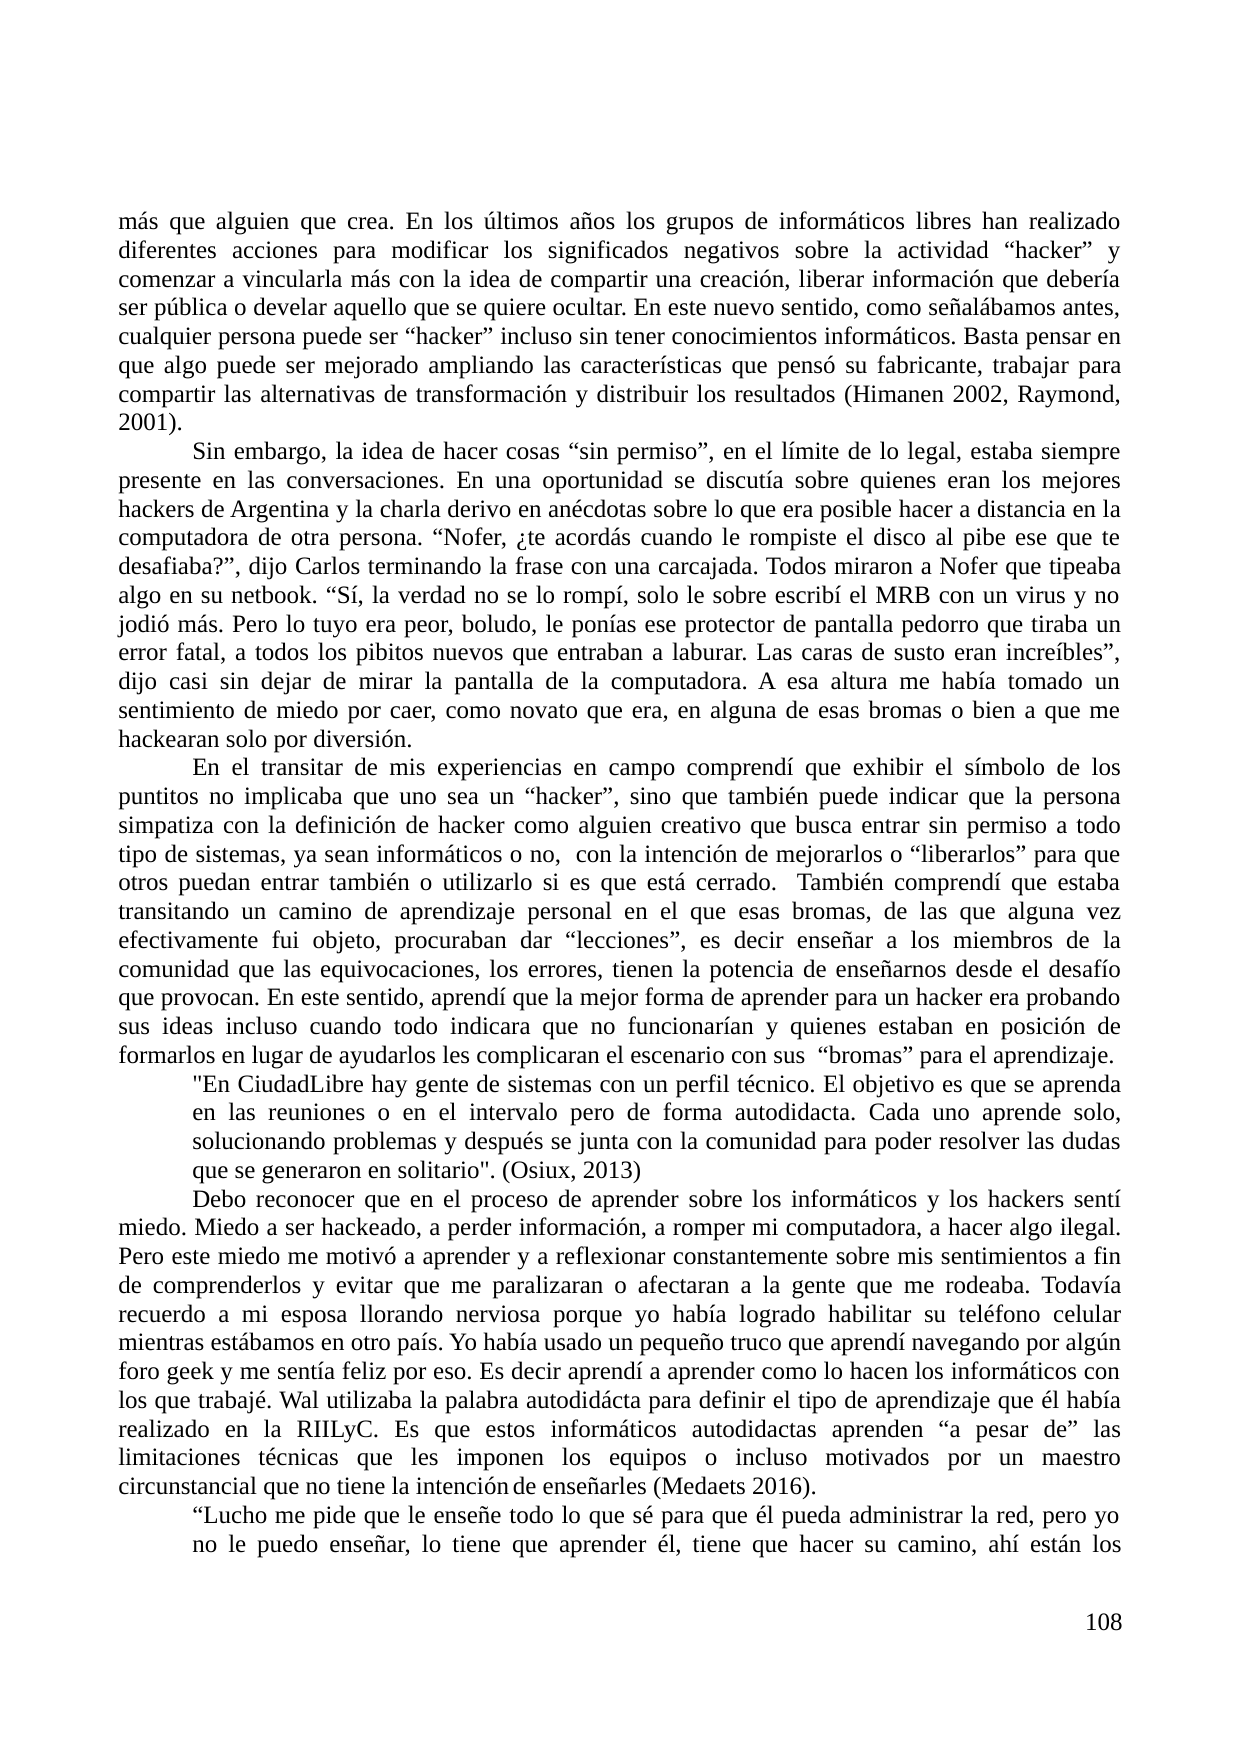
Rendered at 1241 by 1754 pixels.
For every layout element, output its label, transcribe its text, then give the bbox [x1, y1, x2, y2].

text En el transitar de mis experiencias en campo comprendí que exhibir el símbolo de los puntitos no implicaba que uno sea un “hacker”, sino que también puede indicar que la persona simpatiza con la definición de hacker como alguien creativo que busca entrar sin permiso a todo tipo de sistemas, ya sean informáticos o no, con la intención de mejorarlos o “liberarlos” para que otros puedan entrar también o utilizarlo si es que está cerrado. También comprendí que estaba transitando un camino de aprendizaje personal en el que esas bromas, de las que alguna vez efectivamente fui objeto, procuraban dar “lecciones”, es decir enseñar a los miembros de la comunidad que las equivocaciones, los errores, tienen la potencia de enseñarnos desde el desafío que provocan. En este sentido, aprendí que la mejor forma de aprender para un hacker era probando sus ideas incluso cuando todo indicara que no funcionarían y quienes estaban en posición de formarlos en lugar de ayudarlos les complicaran el escenario con sus “bromas” para el aprendizaje. [118, 752, 1122, 1069]
text "En CiudadLibre hay gente de sistemas con un perfil técnico. El objetivo es que se aprenda en las reuniones o en el intervalo pero de forma autodidacta. Cada uno aprende solo, solucionando problemas y después se junta con la comunidad para poder resolver las dudas que se generaron en solitario". (Osiux, 2013) [192, 1069, 1122, 1184]
text más que alguien que crea. En los últimos años los grupos de informáticos libres han realizado diferentes acciones para modificar los significados negativos sobre la actividad “hacker” y comenzar a vincularla más con la idea de compartir una creación, liberar información que debería ser pública o develar aquello que se quiere ocultar. En este nuevo sentido, como señalábamos antes, cualquier persona puede ser “hacker” incluso sin tener conocimientos informáticos. Basta pensar en que algo puede ser mejorado ampliando las características que pensó su fabricante, trabajar para compartir las alternativas de transformación y distribuir los resultados (Himanen 2002, Raymond, 2001). [118, 206, 1122, 436]
text Sin embargo, la idea de hacer cosas “sin permiso”, en el límite de lo legal, estaba siempre presente en las conversaciones. En una oportunidad se discutía sobre quienes eran los mejores hackers de Argentina y la charla derivo en anécdotas sobre lo que era posible hacer a distancia en la computadora de otra persona. “Nofer, ¿te acordás cuando le rompiste el disco al pibe ese que te desafiaba?”, dijo Carlos terminando la frase con una carcajada. Todos miraron a Nofer que tipeaba algo en su netbook. “Sí, la verdad no se lo rompí, solo le sobre escribí el MRB con un virus y no jodió más. Pero lo tuyo era peor, boludo, le ponías ese protector de pantalla pedorro que tiraba un error fatal, a todos los pibitos nuevos que entraban a laburar. Las caras de susto eran increíbles”, dijo casi sin dejar de mirar la pantalla de la computadora. A esa altura me había tomado un sentimiento de miedo por caer, como novato que era, en alguna de esas bromas o bien a que me hackearan solo por diversión. [118, 436, 1122, 752]
text Debo reconocer que en el proceso de aprender sobre los informáticos y los hackers sentí miedo. Miedo a ser hackeado, a perder información, a romper mi computadora, a hacer algo ilegal. Pero este miedo me motivó a aprender y a reflexionar constantemente sobre mis sentimientos a fin de comprenderlos y evitar que me paralizaran o afectaran a la gente que me rodeaba. Todavía recuerdo a mi esposa llorando nerviosa porque yo había logrado habilitar su teléfono celular mientras estábamos en otro país. Yo había usado un pequeño truco que aprendí navegando por algún foro geek y me sentía feliz por eso. Es decir aprendí a aprender como lo hacen los informáticos con los que trabajé. Wal utilizaba la palabra autodidácta para definir el tipo de aprendizaje que él había realizado en la RIILyC. Es que estos informáticos autodidactas aprenden “a pesar de” las limitaciones técnicas que les imponen los equipos o incluso motivados por un maestro circunstancial que no tiene la intención de enseñarles (Medaets 2016). [118, 1184, 1122, 1500]
text “Lucho me pide que le enseñe todo lo que sé para que él pueda administrar la red, pero yo no le puedo enseñar, lo tiene que aprender él, tiene que hacer su camino, ahí están los [192, 1500, 1122, 1557]
